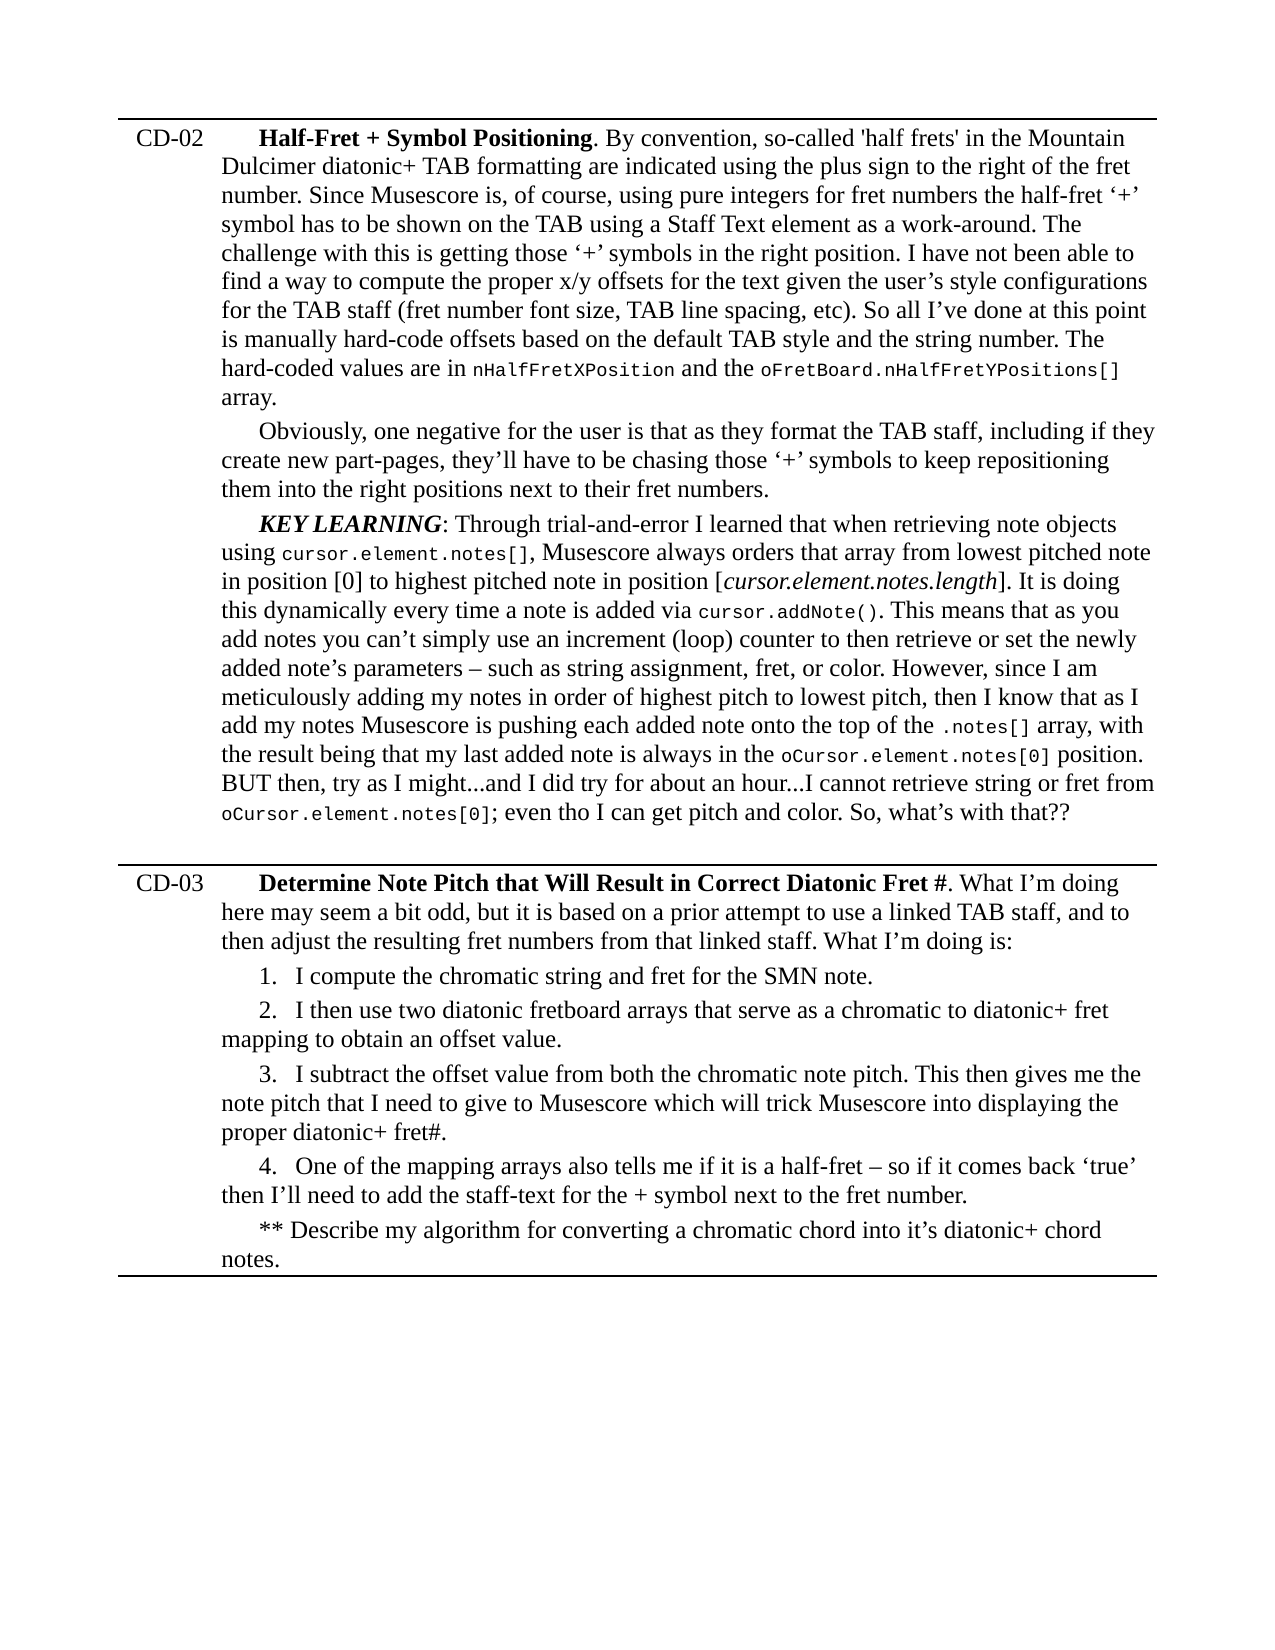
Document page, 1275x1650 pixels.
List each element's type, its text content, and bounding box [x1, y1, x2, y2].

table_cell CD-03 [118, 866, 221, 1275]
table_cell CD-02 [118, 120, 221, 864]
table_cell Half-Fret + Symbol Positioning. By convention, so-called 'half frets' in the Mountain Dulcimer diatonic+ TAB formatting are indicated using the plus sign to the right of the fret number. Since Musescore is, of course, using pure integers for fret numbers the half-fret ‘+’ symbol has to be shown on the TAB using a Staff Text element as a work-around. The challenge with this is getting those ‘+’ symbols in the right position. I have not been able to find a way to compute the proper x/y offsets for the text given the user’s style configurations for the TAB staff (fret number font size, TAB line spacing, etc). So all I’ve done at this point is manually hard-code offsets based on the default TAB style and the string number. The hard-coded values are in nHalfFretXPosition and the oFretBoard.nHalfFretYPositions[] array. Obviously, one negative for the user is that as they format the TAB staff, including if they create new part-pages, they’ll have to be chasing those ‘+’ symbols to keep repositioning them into the right positions next to their fret numbers. KEY LEARNING: Through trial-and-error I learned that when retrieving note objects using cursor.element.notes[], Musescore always orders that array from lowest pitched note in position [0] to highest pitched note in position [cursor.element.notes.length]. It is doing this dynamically every time a note is added via cursor.addNote(). This means that as you add notes you can’t simply use an increment (loop) counter to then retrieve or set the newly added note’s parameters – such as string assignment, fret, or color. However, since I am meticulously adding my notes in order of highest pitch to lowest pitch, then I know that as I add my notes Musescore is pushing each added note onto the top of the .notes[] array, with the result being that my last added note is always in the oCursor.element.notes[0] position. BUT then, try as I might...and I did try for about an hour...I cannot retrieve string or fret from oCursor.element.notes[0]; even tho I can get pitch and color. So, what’s with that?? [221, 120, 1157, 864]
table_cell Determine Note Pitch that Will Result in Correct Diatonic Fret #. What I’m doing here may seem a bit odd, but it is based on a prior attempt to use a linked TAB staff, and to then adjust the resulting fret numbers from that linked staff. What I’m doing is: 1. I compute the chromatic string and fret for the SMN note. 2. I then use two diatonic fretboard arrays that serve as a chromatic to diatonic+ fret mapping to obtain an offset value. 3. I subtract the offset value from both the chromatic note pitch. This then gives me the note pitch that I need to give to Musescore which will trick Musescore into displaying the proper diatonic+ fret#. 4. One of the mapping arrays also tells me if it is a half-fret – so if it comes back ‘true’ then I’ll need to add the staff-text for the + symbol next to the fret number. ** Describe my algorithm for converting a chromatic chord into it’s diatonic+ chord notes. [221, 866, 1157, 1275]
